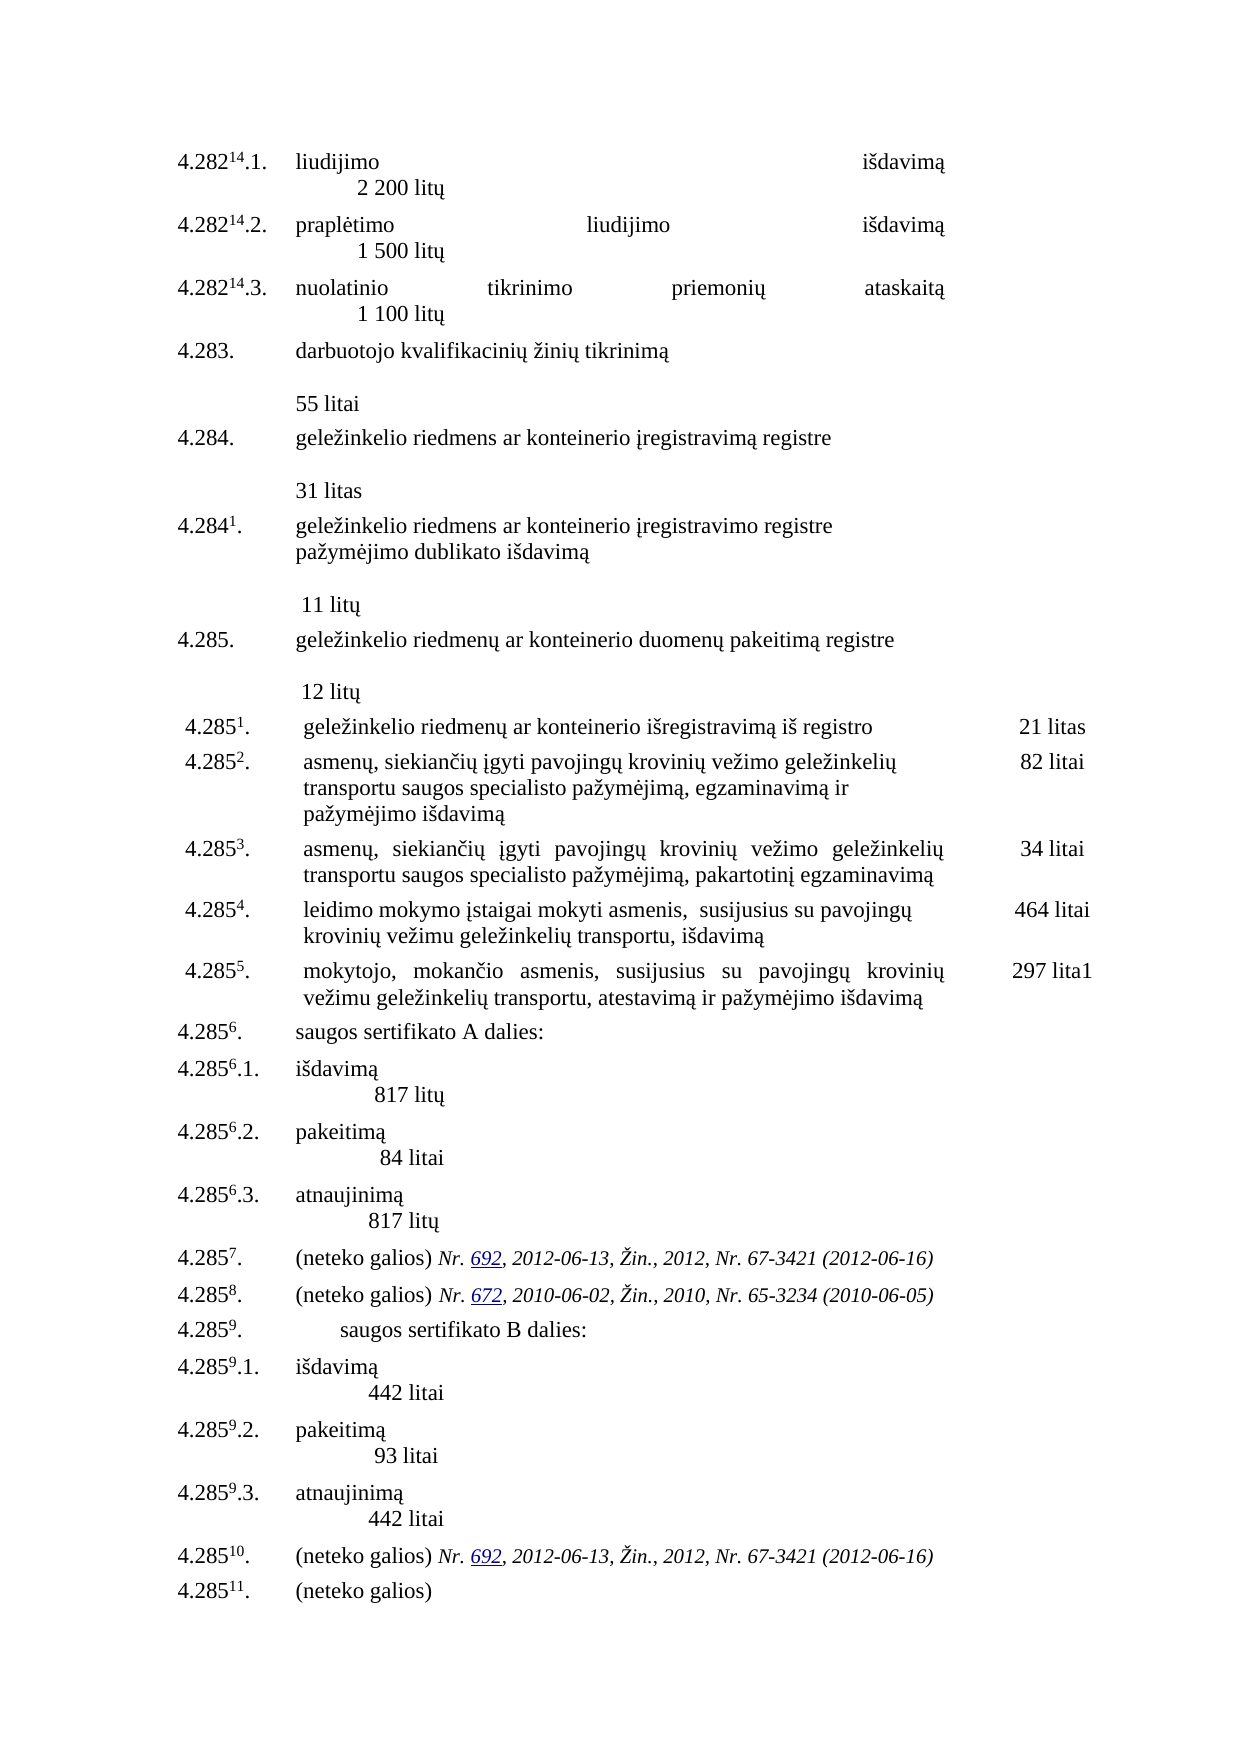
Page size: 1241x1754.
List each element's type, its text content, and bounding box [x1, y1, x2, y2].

table_cell 34 litai [956, 835, 1148, 896]
table_cell 4.2852. [174, 748, 292, 835]
text 4.283. darbuotojo kvalifikacinių žinių tikrinimą 55 litai [177, 337, 945, 416]
text 4.2856. saugos sertifikato A dalies: [177, 1018, 945, 1044]
table_cell 464 litai [956, 896, 1148, 957]
text 4.28511. (neteko galios) [177, 1577, 1122, 1603]
text 4.2857. (neteko galios) Nr. 692, 2012-06-13, Žin., 2012, Nr. 67-3421 (2012-06-16) [177, 1244, 945, 1271]
table_cell 4.2853. [174, 835, 292, 896]
text 4.2859.2. pakeitimą 93 litai [177, 1416, 945, 1469]
text 4.28214.1. liudijimo išdavimą 2 200 litų [177, 148, 945, 200]
table_cell 4.2854. [174, 896, 292, 957]
table_header 4.2851. [174, 713, 292, 748]
text 4.285. geležinkelio riedmenų ar konteinerio duomenų pakeitimą registre 12 litų [177, 626, 930, 705]
text 4.2859.3. atnaujinimą 442 litai [177, 1479, 945, 1532]
table_cell asmenų, siekiančių įgyti pavojingų krovinių vežimo geležinkelių transportu saugos specialisto pažymėjimą, egzaminavimą ir pažymėjimo išdavimą [292, 748, 956, 835]
text 4.2856.3. atnaujinimą 817 litų [177, 1181, 945, 1234]
table_header 21 litas [956, 713, 1148, 748]
table_cell leidimo mokymo įstaigai mokyti asmenis, susijusius su pavojingų krovinių vežimu geležinkelių transportu, išdavimą [292, 896, 956, 957]
table_header geležinkelio riedmenų ar konteinerio išregistravimą iš registro [292, 713, 956, 748]
text 4.2856.2. pakeitimą 84 litai [177, 1118, 945, 1171]
text 4.2856.1. išdavimą 817 litų [177, 1055, 945, 1108]
table_cell 82 litai [956, 748, 1148, 835]
text 4.284. geležinkelio riedmens ar konteinerio įregistravimą registre 31 litas [177, 424, 930, 503]
text 4.28510. (neteko galios) Nr. 692, 2012-06-13, Žin., 2012, Nr. 67-3421 (2012-06-16) [177, 1542, 945, 1569]
table_cell 4.2855. [174, 957, 292, 1018]
table_cell asmenų, siekiančių įgyti pavojingų krovinių vežimo geležinkelių transportu saugos specialisto pažymėjimą, pakartotinį egzaminavimą [292, 835, 956, 896]
text 4.2859. saugos sertifikato B dalies: [177, 1316, 945, 1342]
text 4.2841. geležinkelio riedmens ar konteinerio įregistravimo registre pažymėjimo dublikato išdavimą 11 litų [177, 512, 930, 617]
text 4.28214.3. nuolatinio tikrinimo priemonių ataskaitą 1 100 litų [177, 274, 945, 327]
text 4.2859.1. išdavimą 442 litai [177, 1353, 945, 1406]
text 4.2858. (neteko galios) Nr. 672, 2010-06-02, Žin., 2010, Nr. 65-3234 (2010-06-05) [177, 1279, 1122, 1308]
table_cell mokytojo, mokančio asmenis, susijusius su pavojingų krovinių vežimu geležinkelių transportu, atestavimą ir pažymėjimo išdavimą [292, 957, 956, 1018]
table_cell 297 lita1 [956, 957, 1148, 1018]
text 4.28214.2. praplėtimo liudijimo išdavimą 1 500 litų [177, 211, 945, 263]
